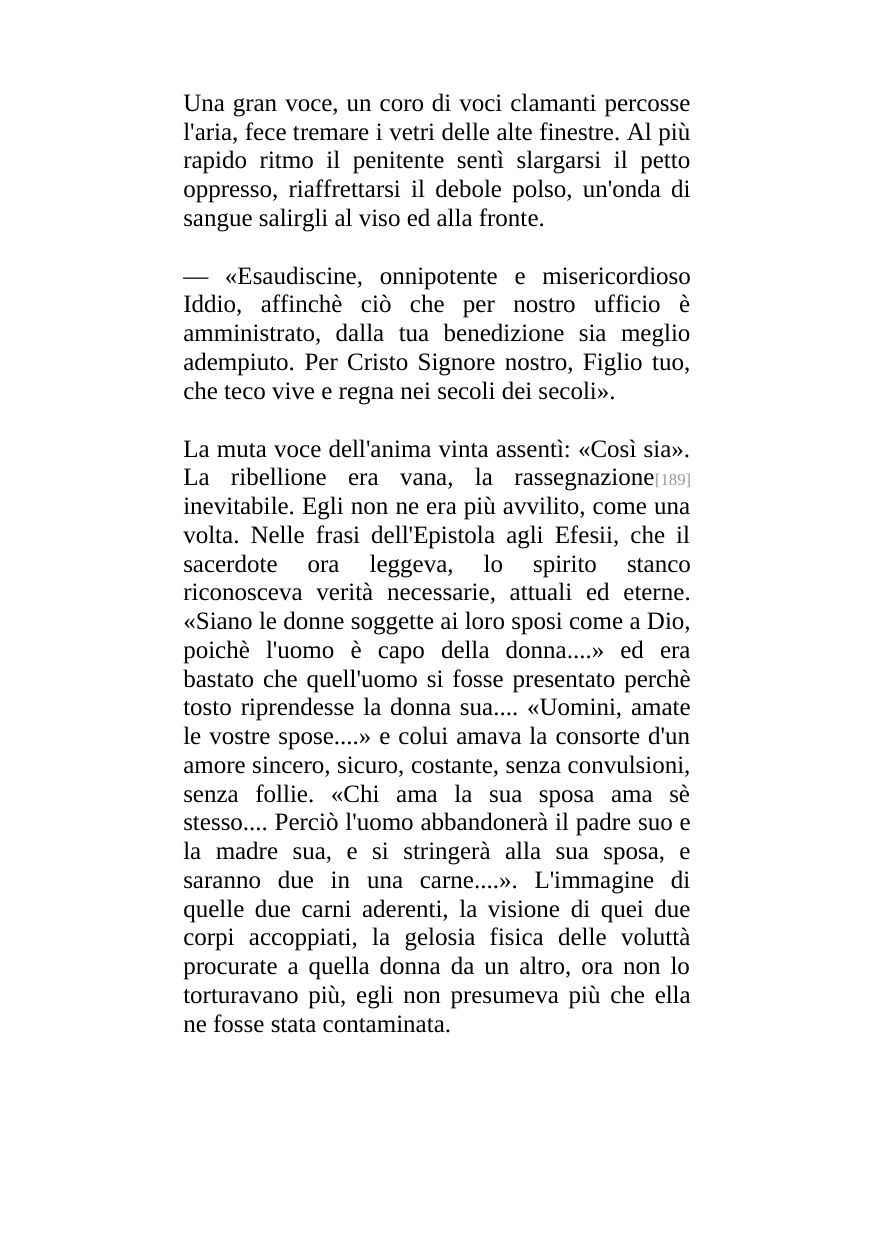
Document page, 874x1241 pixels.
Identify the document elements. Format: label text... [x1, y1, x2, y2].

text Una gran voce, un coro di voci clamanti percosse l'aria, fece tremare i vetri delle alte finestre. Al più rapido ritmo il penitente sentì slargarsi il petto oppresso, riaffrettarsi il debole polso, un'onda di sangue salirgli al viso ed alla fronte. [183, 88, 691, 232]
text — «Esaudiscine, onnipotente e misericordioso Iddio, affinchè ciò che per nostro ufficio è amministrato, dalla tua benedizione sia meglio adempiuto. Per Cristo Signore nostro, Figlio tuo, che teco vive e regna nei secoli dei secoli». [183, 261, 691, 404]
text La muta voce dell'anima vinta assentì: «Così sia». La ribellione era vana, la rassegnazione[189] inevitabile. Egli non ne era più avvilito, come una volta. Nelle frasi dell'Epistola agli Efesii, che il sacerdote ora leggeva, lo spirito stanco riconosceva verità necessarie, attuali ed eterne. «Siano le donne soggette ai loro sposi come a Dio, poichè l'uomo è capo della donna....» ed era bastato che quell'uomo si fosse presentato perchè tosto riprendesse la donna sua.... «Uomini, amate le vostre spose....» e colui amava la consorte d'un amore sincero, sicuro, costante, senza convulsioni, senza follie. «Chi ama la sua sposa ama sè stesso.... Perciò l'uomo abbandonerà il padre suo e la madre sua, e si stringerà alla sua sposa, e saranno due in una carne....». L'immagine di quelle due carni aderenti, la visione di quei due corpi accoppiati, la gelosia fisica delle voluttà procurate a quella donna da un altro, ora non lo torturavano più, egli non presumeva più che ella ne fosse stata contaminata. [183, 434, 691, 1037]
